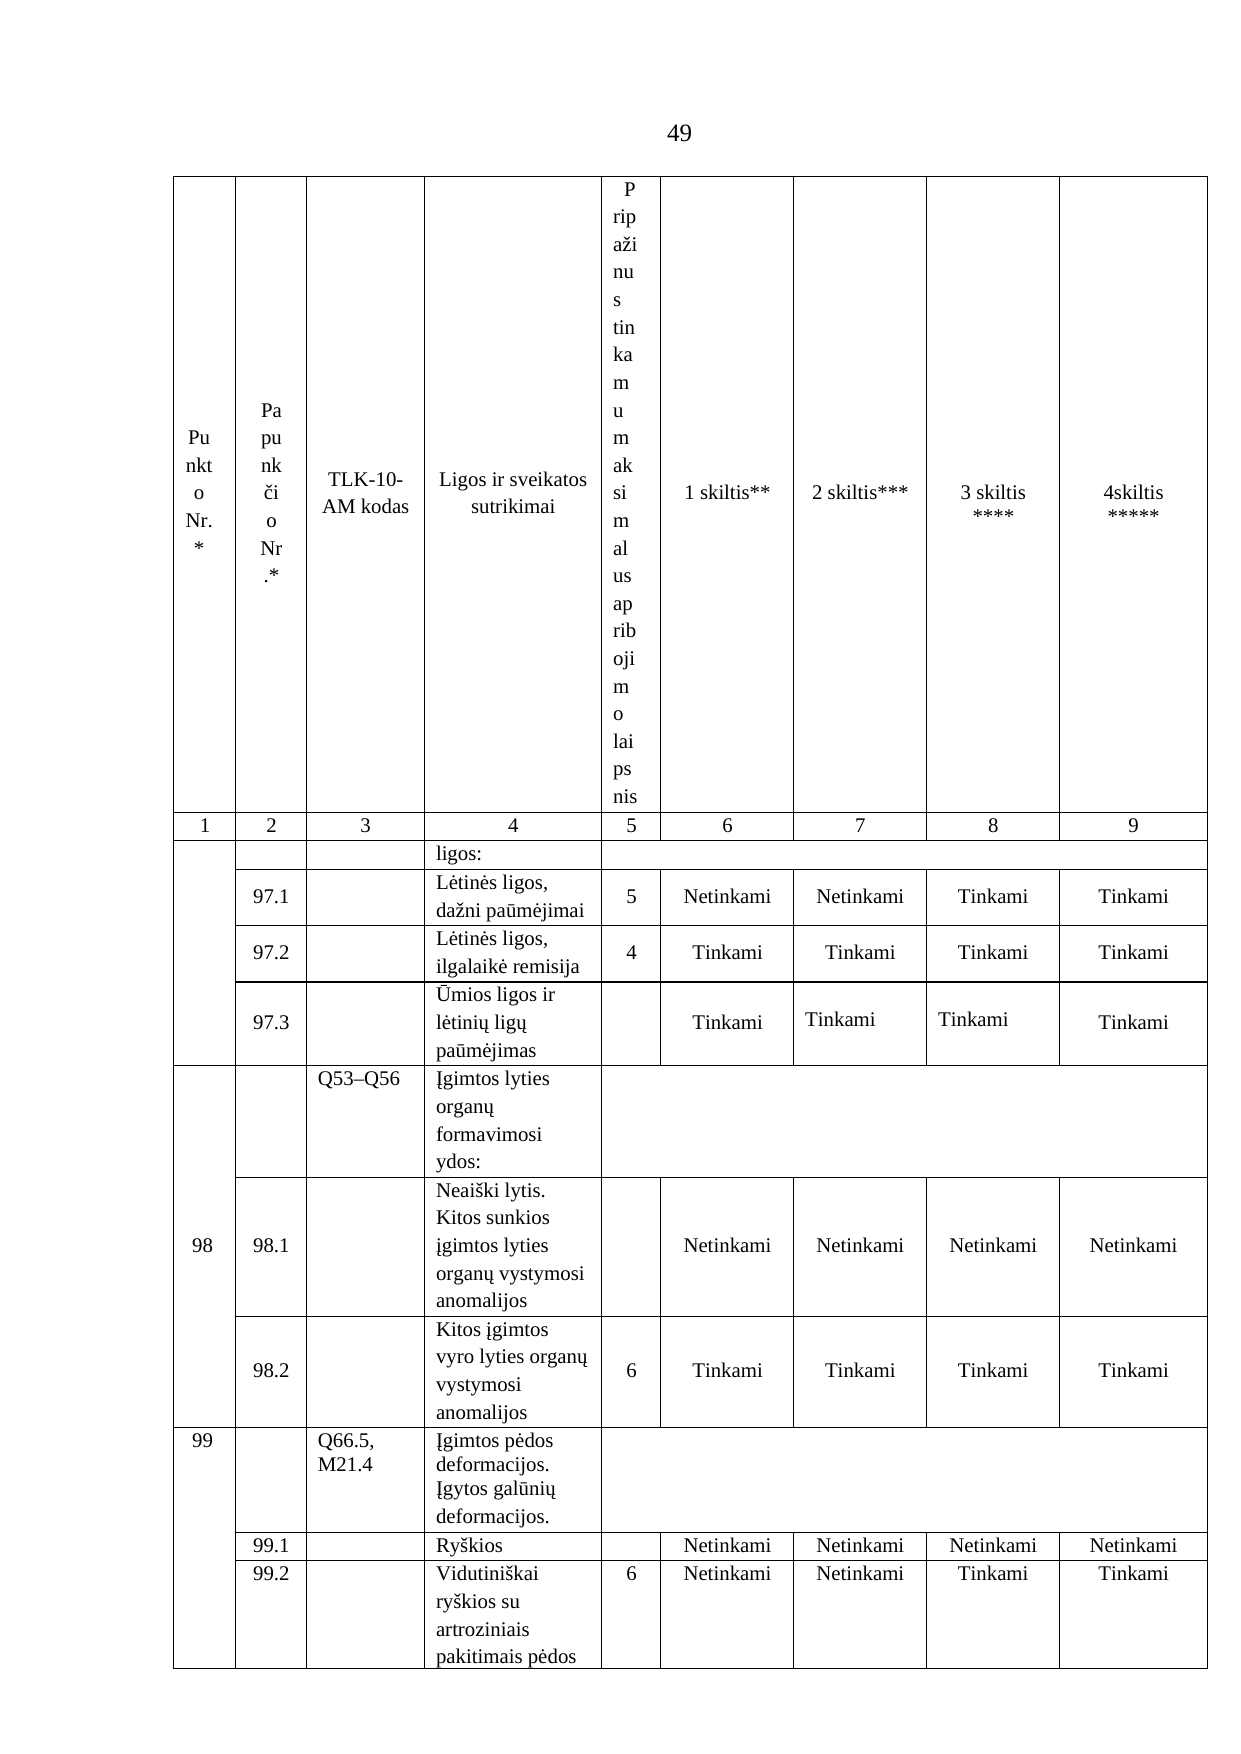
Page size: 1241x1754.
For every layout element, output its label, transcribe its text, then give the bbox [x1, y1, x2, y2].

table_cell 97.2 [236, 926, 306, 981]
table_cell 8 [927, 813, 1059, 840]
table_cell 98 [174, 1066, 235, 1427]
table_cell Kitos įgimtos vyro lyties organų vystymosi anomalijos [425, 1317, 601, 1427]
table_cell 99.1 [236, 1533, 306, 1560]
table_cell 98.2 [236, 1317, 306, 1427]
table_header Papunkčio Nr.* [236, 177, 306, 812]
table_cell Tinkami [794, 983, 926, 1065]
table_cell Netinkami [661, 1533, 793, 1560]
table_cell Įgimtos pėdos deformacijos. Įgytos galūnių deformacijos. [425, 1428, 601, 1532]
table_cell Netinkami [794, 870, 926, 925]
table_header 2 skiltis*** [794, 177, 926, 812]
table_cell 99.2 [236, 1561, 306, 1668]
table_cell Netinkami [661, 870, 793, 925]
table_cell 3 [307, 813, 424, 840]
table_cell [307, 870, 424, 925]
table_cell [307, 1533, 424, 1560]
table_cell 97.1 [236, 870, 306, 925]
table_cell [307, 926, 424, 981]
table_header 4skiltis ***** [1060, 177, 1207, 812]
table_cell [602, 983, 660, 1065]
table_cell Tinkami [661, 1317, 793, 1427]
table_cell 5 [602, 870, 660, 925]
table_header 1 skiltis** [661, 177, 793, 812]
table_cell Netinkami [927, 1178, 1059, 1316]
table_cell Tinkami [927, 870, 1059, 925]
table_cell [236, 1066, 306, 1177]
table_cell 97.3 [236, 983, 306, 1065]
table_cell 2 [236, 813, 306, 840]
table_cell [236, 841, 306, 869]
table_cell [602, 841, 1207, 869]
table_cell Netinkami [927, 1533, 1059, 1560]
table_cell [307, 1178, 424, 1316]
table_cell Tinkami [1060, 926, 1207, 981]
table_cell [307, 1317, 424, 1427]
table_cell ligos: [425, 841, 601, 869]
table_cell 4 [425, 813, 601, 840]
table_cell 6 [602, 1317, 660, 1427]
table_cell Netinkami [661, 1178, 793, 1316]
table_cell Įgimtos lyties organų formavimosi ydos: [425, 1066, 601, 1177]
table_header 3 skiltis **** [927, 177, 1059, 812]
table_cell [307, 841, 424, 869]
table_header Pripažinus tinkamu maksimalus apribojimo laipsnis [602, 177, 660, 812]
table_cell Q53–Q56 [307, 1066, 424, 1177]
table_cell [602, 1533, 660, 1560]
table_cell Tinkami [927, 1561, 1059, 1668]
table_cell Netinkami [661, 1561, 793, 1668]
table_header TLK-10-AM kodas [307, 177, 424, 812]
table_cell Lėtinės ligos, ilgalaikė remisija [425, 926, 601, 981]
table_cell 9 [1060, 813, 1207, 840]
table_cell Q66.5, M21.4 [307, 1428, 424, 1532]
table_cell Tinkami [1060, 1317, 1207, 1427]
table_cell Netinkami [794, 1533, 926, 1560]
table_cell Neaiški lytis. Kitos sunkios įgimtos lyties organų vystymosi anomalijos [425, 1178, 601, 1316]
table_cell Lėtinės ligos, dažni paūmėjimai [425, 870, 601, 925]
table_cell Netinkami [1060, 1533, 1207, 1560]
table_cell Tinkami [661, 983, 793, 1065]
table_header Punkto Nr.* [174, 177, 235, 812]
table_cell Vidutiniškai ryškios su artroziniais pakitimais pėdos [425, 1561, 601, 1668]
table_cell Tinkami [794, 926, 926, 981]
table_cell Tinkami [927, 1317, 1059, 1427]
table_cell Ryškios [425, 1533, 601, 1560]
table_cell 6 [661, 813, 793, 840]
table_cell 7 [794, 813, 926, 840]
table_cell Netinkami [794, 1178, 926, 1316]
table_cell Tinkami [927, 926, 1059, 981]
table_cell [602, 1428, 1207, 1532]
table_cell Tinkami [1060, 1561, 1207, 1668]
table_cell Tinkami [661, 926, 793, 981]
table_cell [602, 1066, 1207, 1177]
table_cell [307, 1561, 424, 1668]
table_cell [236, 1428, 306, 1532]
table_cell Tinkami [794, 1317, 926, 1427]
table_cell Tinkami [1060, 983, 1207, 1065]
table_cell 98.1 [236, 1178, 306, 1316]
table_cell 5 [602, 813, 660, 840]
table_cell Tinkami [927, 983, 1059, 1065]
table_header Ligos ir sveikatos sutrikimai [425, 177, 601, 812]
table_cell 1 [174, 813, 235, 840]
table_cell Netinkami [794, 1561, 926, 1668]
table_cell Ūmios ligos ir lėtinių ligų paūmėjimas [425, 983, 601, 1065]
table_cell 99 [174, 1428, 235, 1668]
table_cell 6 [602, 1561, 660, 1668]
table_cell [174, 841, 235, 1065]
table_cell 4 [602, 926, 660, 981]
table_cell Tinkami [1060, 870, 1207, 925]
table_cell [307, 983, 424, 1065]
table_cell Netinkami [1060, 1178, 1207, 1316]
table_cell [602, 1178, 660, 1316]
